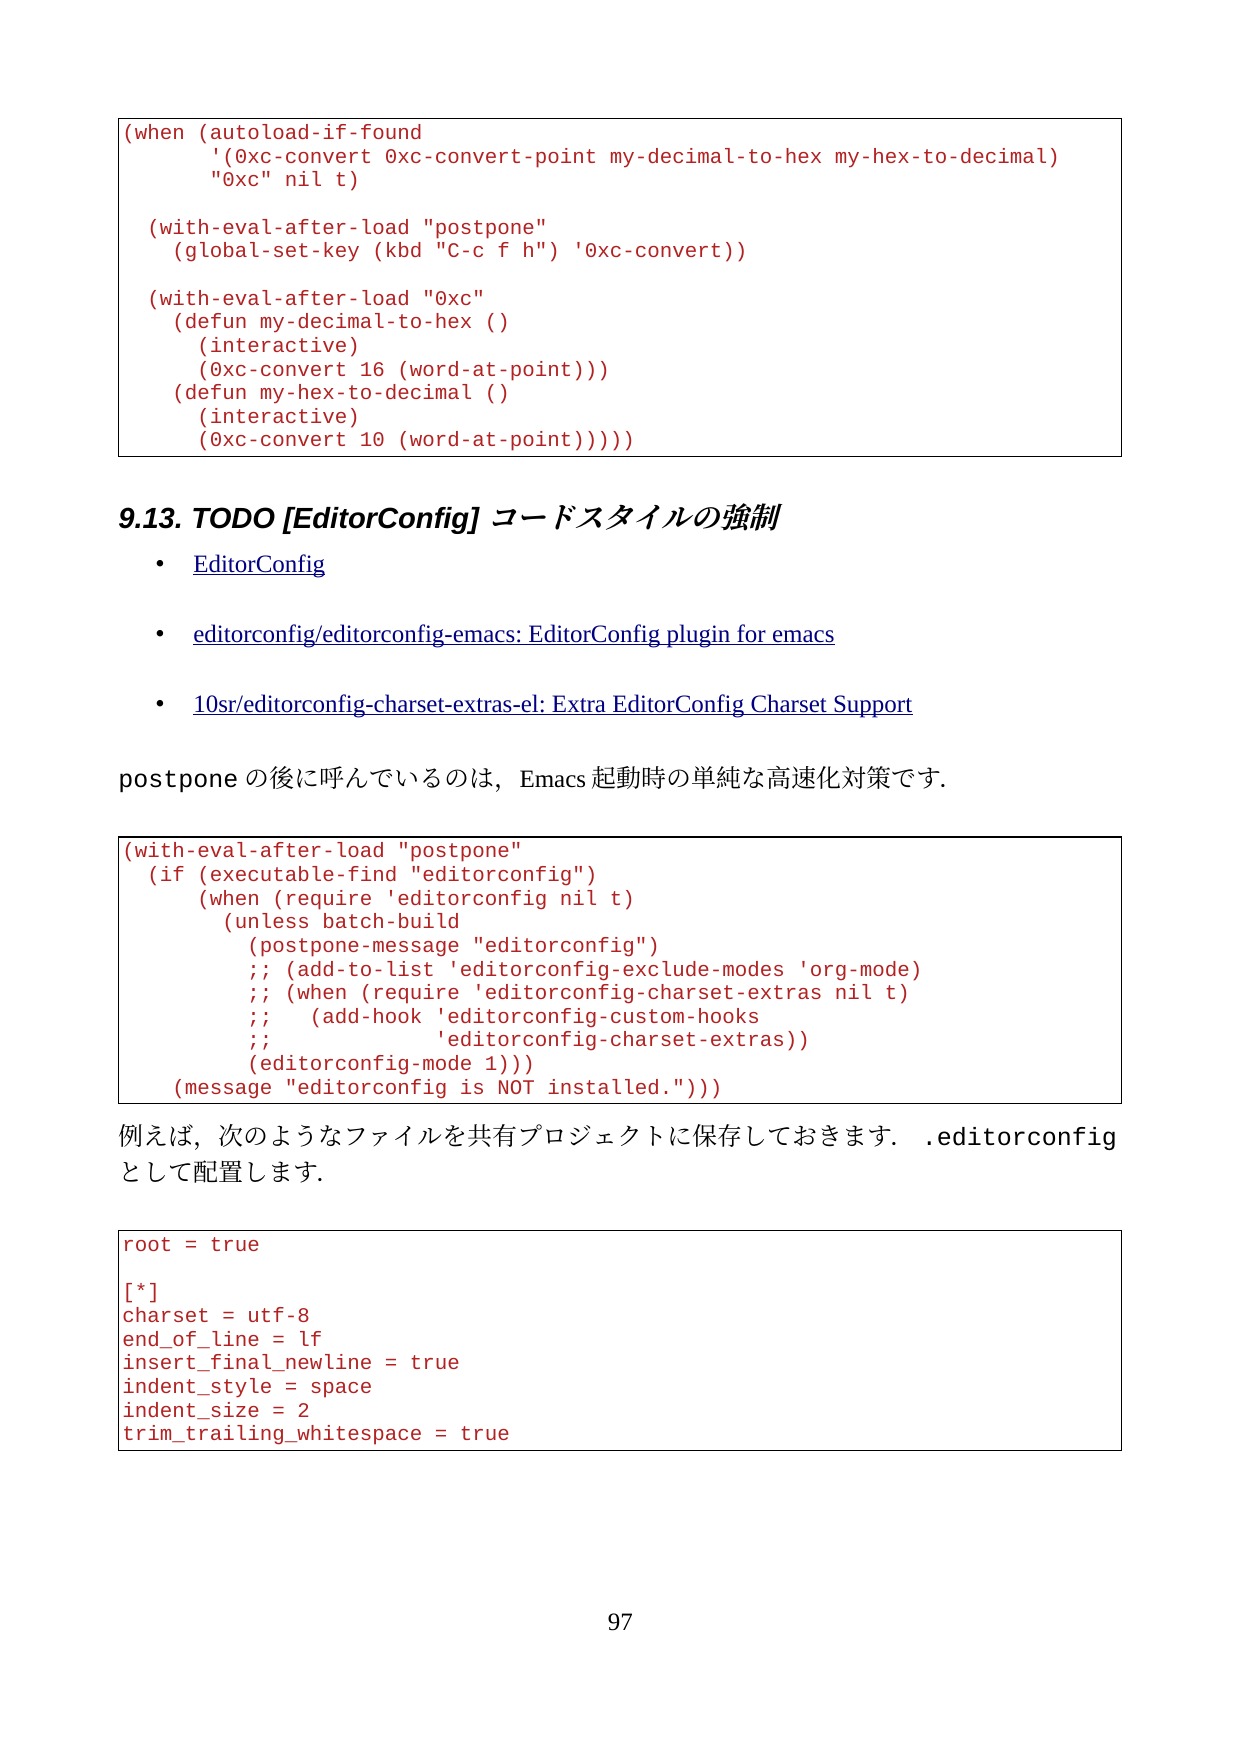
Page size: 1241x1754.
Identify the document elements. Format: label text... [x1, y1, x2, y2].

text (with-eval-after-load "postpone" [119, 838, 1121, 860]
text (interactive) [119, 402, 1121, 426]
text (0xc-convert 10 (word-at-point))))) [119, 426, 1121, 456]
text 例えば，次のようなファイルを共有プロジェクトに保存しておきます． .editorconfig として配置します． [118, 1117, 1122, 1218]
text charset = utf-8 [119, 1301, 1121, 1325]
text (postpone-message "editorconfig") [119, 931, 1121, 954]
text (with-eval-after-load "postpone" [119, 213, 1121, 236]
subtitle TODO [EditorConfig] コードスタイルの強制 [118, 494, 1122, 536]
text postpone の後に呼んでいるのは，Emacs起動時の単純な高速化対策です． [118, 759, 1122, 824]
text indent_style = space [119, 1372, 1121, 1396]
text (with-eval-after-load "0xc" [119, 284, 1121, 307]
text (message "editorconfig is NOT installed."))) [119, 1073, 1121, 1103]
text ;; 'editorconfig-charset-extras)) [119, 1026, 1121, 1049]
text ;; (add-hook 'editorconfig-custom-hooks [119, 1002, 1121, 1026]
text (defun my-decimal-to-hex () [119, 307, 1121, 331]
text (when (require 'editorconfig nil t) [119, 884, 1121, 907]
text "0xc" nil t) [119, 165, 1121, 189]
list editorconfig/editorconfig-emacs: EditorConfig plugin for emacs [156, 619, 1122, 676]
text ;; (when (require 'editorconfig-charset-extras nil t) [119, 978, 1121, 1002]
text indent_size = 2 [119, 1396, 1121, 1419]
text '(0xc-convert 0xc-convert-point my-decimal-to-hex my-hex-to-decimal) [119, 142, 1121, 165]
text root = true [119, 1231, 1121, 1254]
text (global-set-key (kbd "C-c f h") '0xc-convert)) [119, 236, 1121, 260]
text (0xc-convert 16 (word-at-point))) [119, 354, 1121, 378]
text ;; (add-to-list 'editorconfig-exclude-modes 'org-mode) [119, 954, 1121, 978]
text trim_trailing_whitespace = true [119, 1419, 1121, 1450]
text (unless batch-build [119, 907, 1121, 931]
text (interactive) [119, 331, 1121, 354]
text (defun my-hex-to-decimal () [119, 378, 1121, 402]
text (when (autoload-if-found [119, 119, 1121, 142]
text [*] [119, 1277, 1121, 1301]
text insert_final_newline = true [119, 1348, 1121, 1372]
text (if (executable-find "editorconfig") [119, 860, 1121, 884]
list EditorConfig [156, 549, 1122, 606]
text (editorconfig-mode 1))) [119, 1049, 1121, 1073]
list 10sr/editorconfig-charset-extras-el: Extra EditorConfig Charset Support [156, 689, 1122, 746]
text end_of_line = lf [119, 1325, 1121, 1348]
